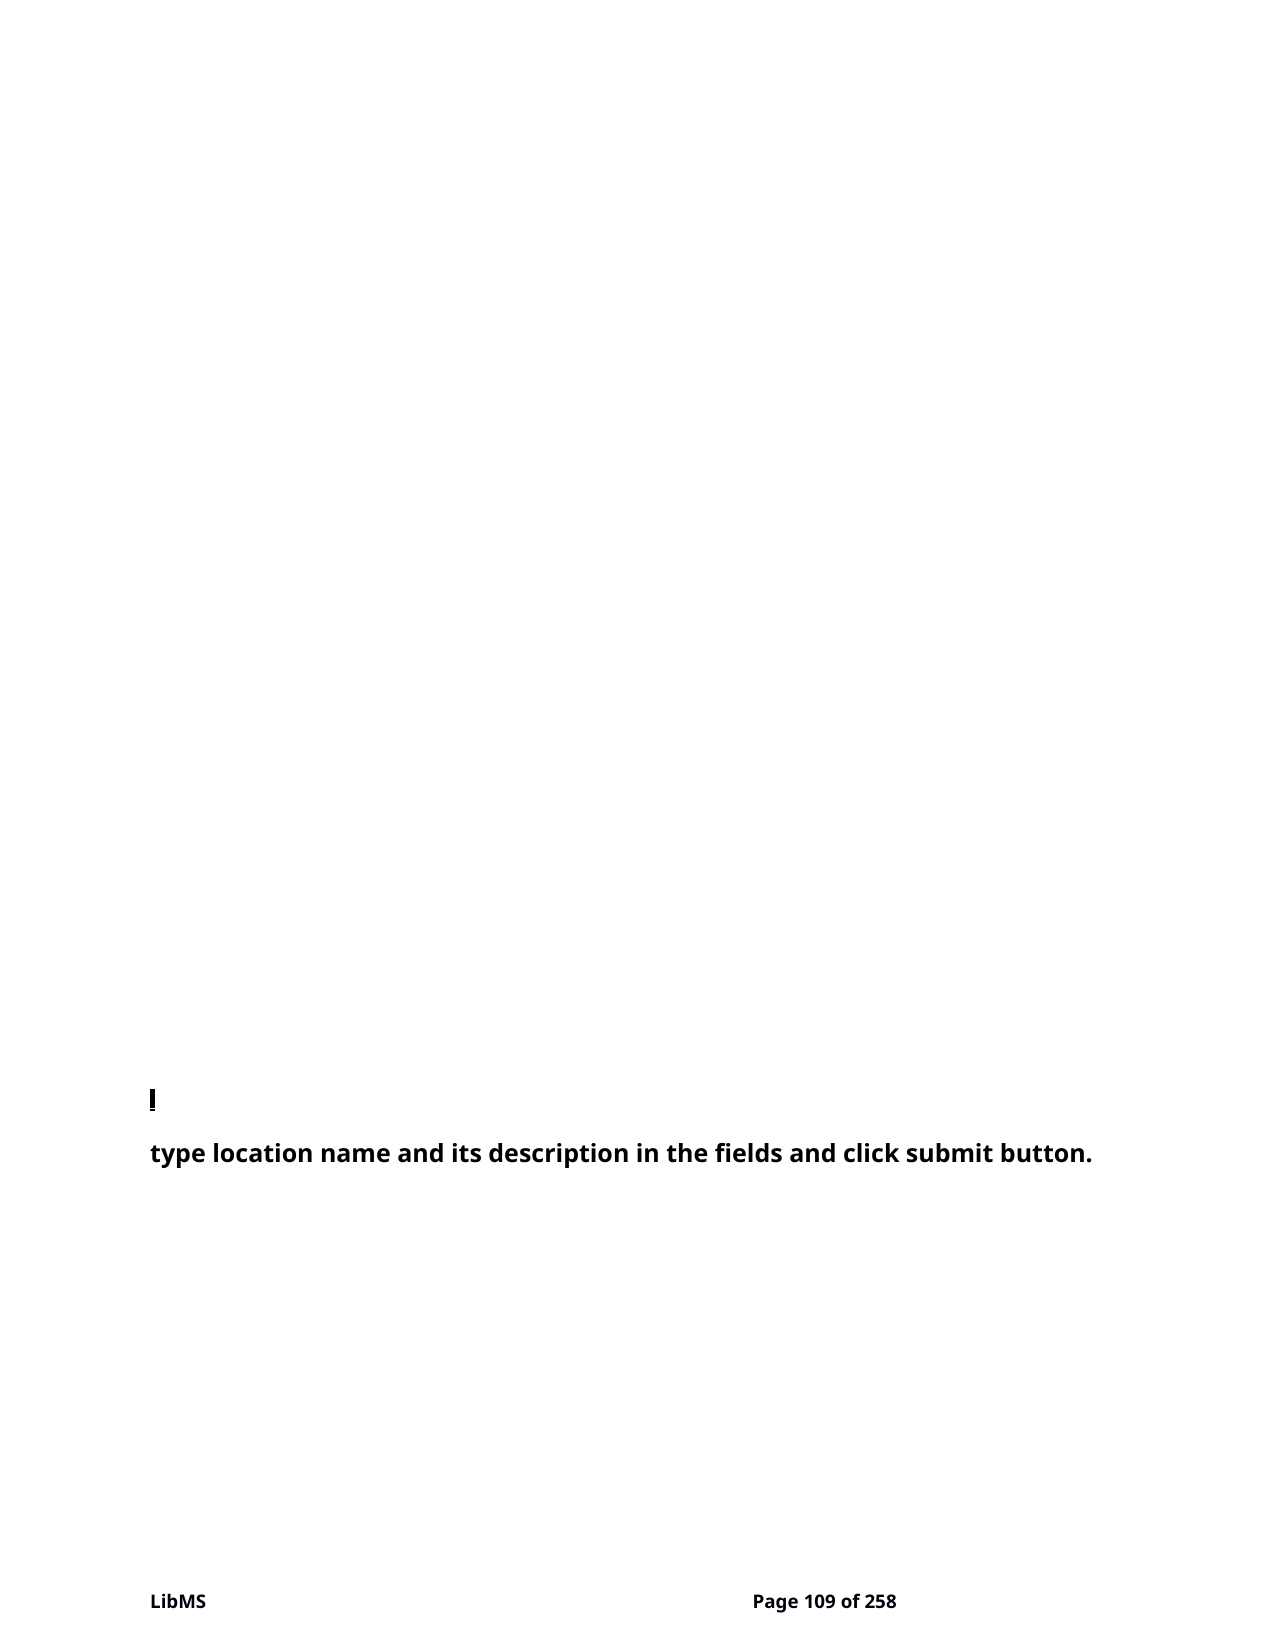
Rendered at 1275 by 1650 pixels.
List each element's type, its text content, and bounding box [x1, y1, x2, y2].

text type location name and its description in the fields and click submit button. [150, 1136, 1125, 1170]
